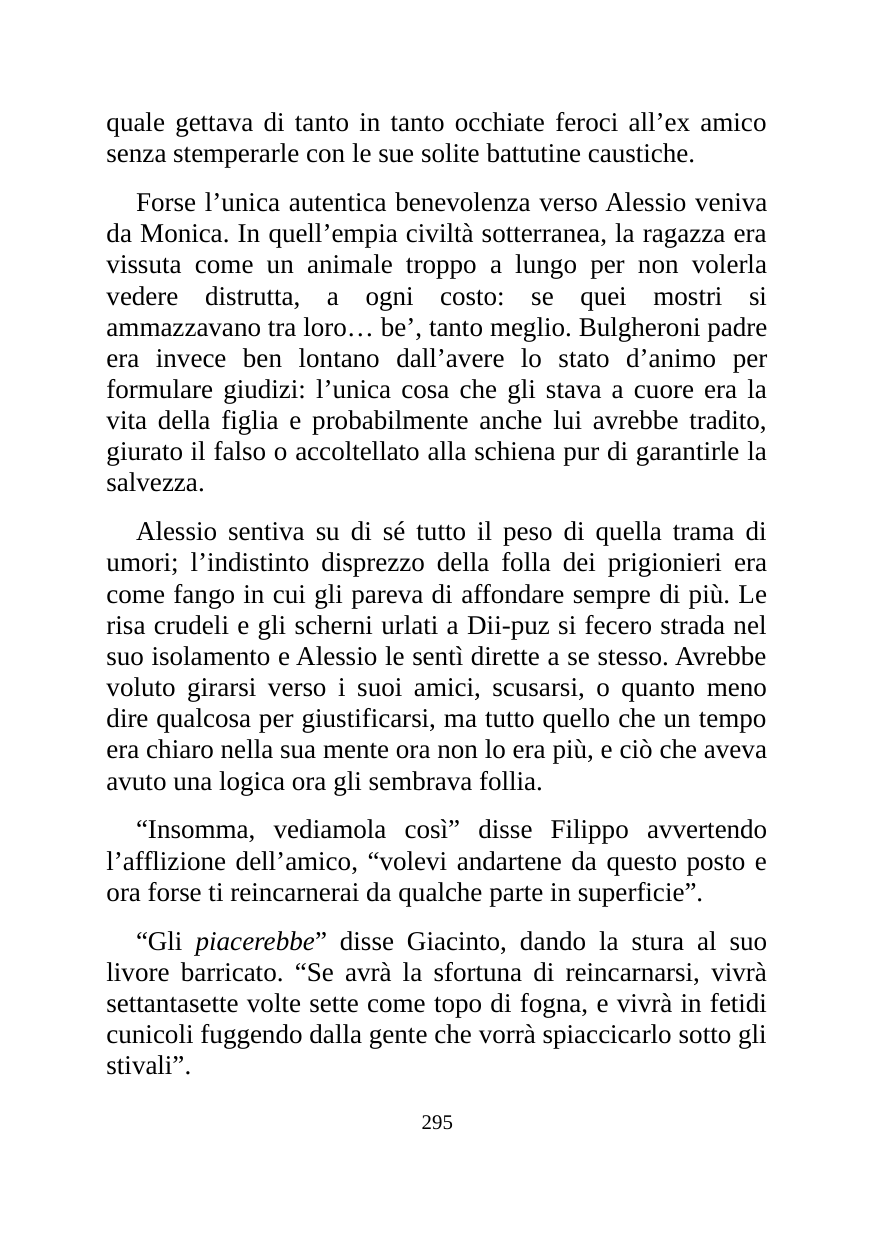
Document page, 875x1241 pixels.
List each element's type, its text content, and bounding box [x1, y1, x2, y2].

text “Gli piacerebbe” disse Giacinto, dando la stura al suo livore barricato. “Se avrà la sfortuna di reincarnarsi, vivrà settantasette volte sette come topo di fogna, e vivrà in fetidi cunicoli fuggendo dalla gente che vorrà spiaccicarlo sotto gli stivali”. [106, 924, 768, 1080]
text Forse l’unica autentica benevolenza verso Alessio veniva da Monica. In quell’empia civiltà sotterranea, la ragazza era vissuta come un animale troppo a lungo per non volerla vedere distrutta, a ogni costo: se quei mostri si ammazzavano tra loro… be’, tanto meglio. Bulgheroni padre era invece ben lontano dall’avere lo stato d’animo per formulare giudizi: l’unica cosa che gli stava a cuore era la vita della figlia e probabilmente anche lui avrebbe tradito, giurato il falso o accoltellato alla schiena pur di garantirle la salvezza. [106, 186, 768, 498]
text Alessio sentiva su di sé tutto il peso di quella trama di umori; l’indistinto disprezzo della folla dei prigionieri era come fango in cui gli pareva di affondare sempre di più. Le risa crudeli e gli scherni urlati a Dii-puz si fecero strada nel suo isolamento e Alessio le sentì dirette a se stesso. Avrebbe voluto girarsi verso i suoi amici, scusarsi, o quanto meno dire qualcosa per giustificarsi, ma tutto quello che un tempo era chiaro nella sua mente ora non lo era più, e ciò che aveva avuto una logica ora gli sembrava follia. [106, 515, 768, 796]
text “Insomma, vediamola così” disse Filippo avvertendo l’afflizione dell’amico, “volevi andartene da questo posto e ora forse ti reincarnerai da qualche parte in superficie”. [106, 813, 768, 907]
text quale gettava di tanto in tanto occhiate feroci all’ex amico senza stemperarle con le sue solite battutine caustiche. [106, 106, 768, 168]
